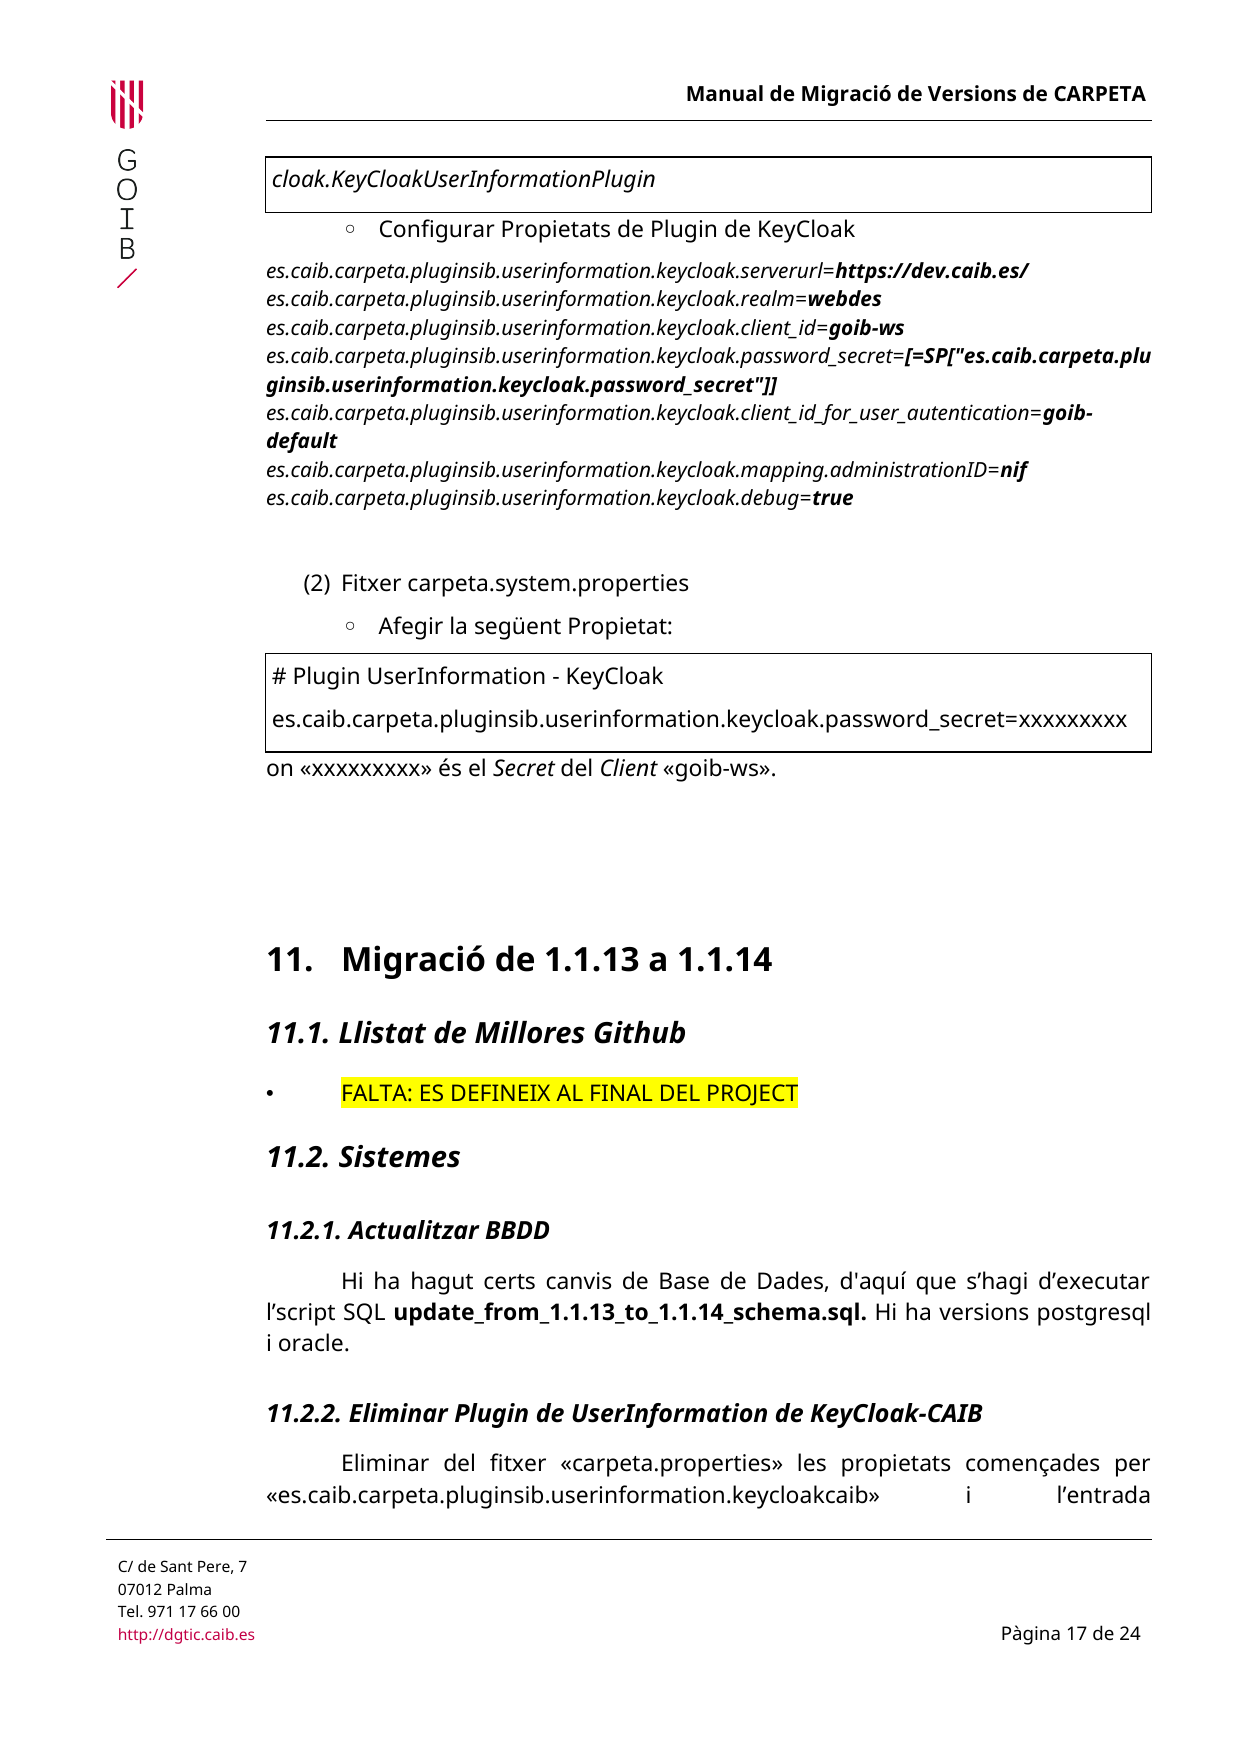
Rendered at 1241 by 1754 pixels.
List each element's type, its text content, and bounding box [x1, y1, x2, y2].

table_header # Plugin UserInformation - KeyCloak es.caib.carpeta.pluginsib.userinformation.keycloak.password_secret=xxxxxxxxx [266, 654, 1151, 751]
list Configurar Propietats de Plugin de KeyCloak [341, 213, 1152, 244]
table_header cloak.KeyCloakUserInformationPlugin [266, 158, 1151, 212]
list Hi ha hagut certs canvis de Base de Dades, d'aquí que s’hagi d’executar l’script SQL update_from_1.1.13_to_1.1.14_schema.sql. Hi ha versions postgresql i oracle. [266, 1265, 1152, 1358]
list Afegir la següent Propietat: [341, 610, 1152, 641]
table_header es.caib.carpeta.pluginsib.userinformation.keycloak.serverurl=https://dev.caib.es/ es.caib.carpeta.pluginsib.userinformation.keycloak.realm=webdes es.caib.carpeta.pluginsib.userinformation.keycloak.client_id=goib-ws es.caib.carpeta.pluginsib.userinformation.keycloak.password_secret=[=SP["es.caib.carpeta.pluginsib.userinformation.keycloak.password_secret"]] es.caib.carpeta.pluginsib.userinformation.keycloak.client_id_for_user_autentication=goib-default es.caib.carpeta.pluginsib.userinformation.keycloak.mapping.administrationID=nif es.caib.carpeta.pluginsib.userinformation.keycloak.debug=true [266, 256, 1152, 524]
list Eliminar del fitxer «carpeta.properties» les propietats començades per «es.caib.carpeta.pluginsib.userinformation.keycloakcaib» i l’entrada [266, 1447, 1152, 1510]
list FALTA: ES DEFINEIX AL FINAL DEL PROJECT [266, 1077, 1152, 1108]
subtitle Sistemes [266, 1136, 1152, 1176]
picture [82, 57, 172, 319]
list Fitxer carpeta.system.properties [303, 567, 1152, 598]
subtitle Eliminar Plugin de UserInformation de KeyCloak-CAIB [266, 1395, 1152, 1429]
subtitle Llistat de Millores Github [266, 1013, 1152, 1052]
subtitle Migració de 1.1.13 a 1.1.14 [266, 936, 1152, 981]
text on «xxxxxxxxx» és el Secret del Client «goib-ws». [266, 753, 1152, 784]
subtitle Actualitzar BBDD [266, 1213, 1152, 1247]
